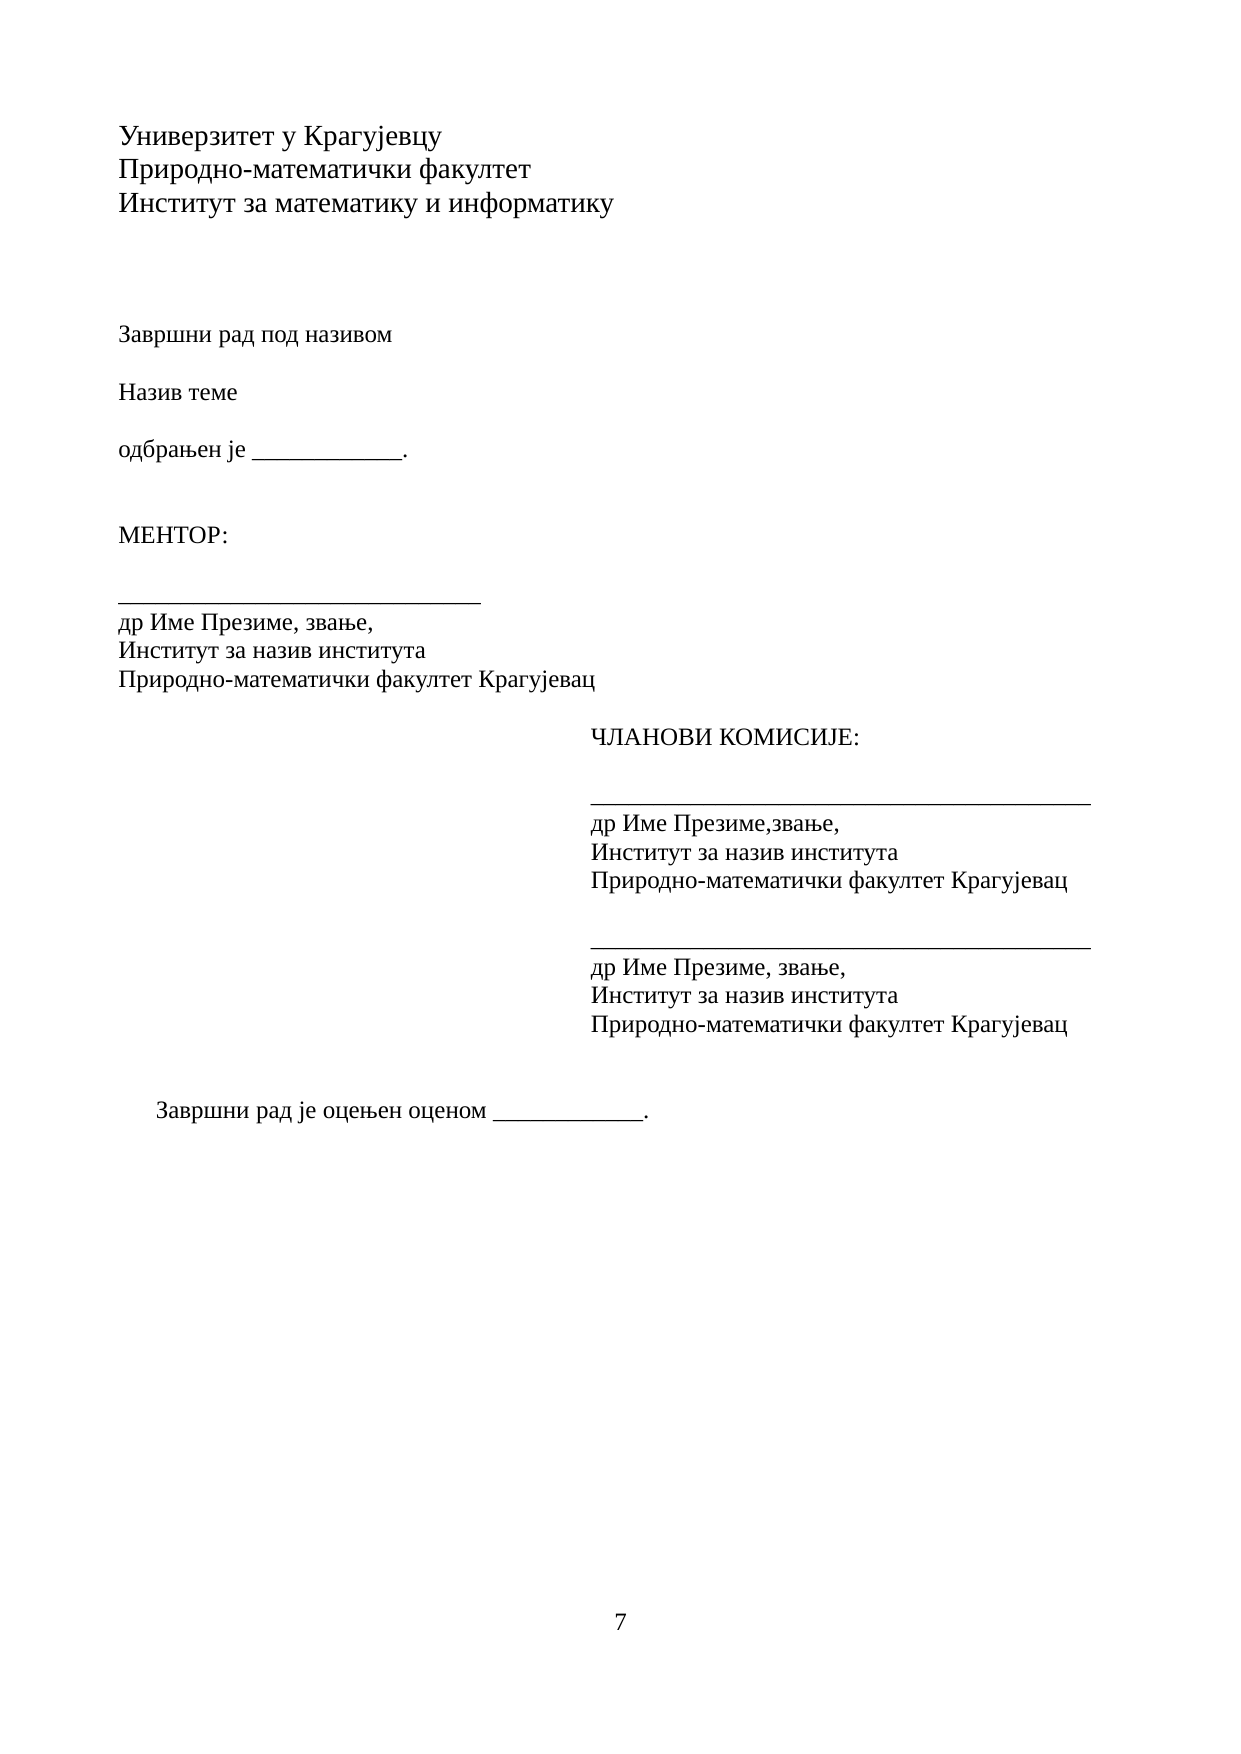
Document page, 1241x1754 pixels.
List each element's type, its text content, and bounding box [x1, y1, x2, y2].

text др Име Презиме,звање, [591, 808, 1122, 837]
text одбрањен је ____________. [118, 434, 1122, 463]
text др Име Презиме, звање, [118, 607, 1122, 636]
text Природно-математички факултет [118, 152, 1122, 185]
text Завршни рад под називом [118, 319, 1122, 348]
text Природно-математички факултет Крагујевац [591, 1009, 1122, 1038]
text Назив теме [118, 377, 1122, 406]
text Природно-математички факултет Крагујевац [118, 664, 1122, 693]
text ________________________________________ [591, 779, 1122, 808]
text др Име Презиме, звање, [591, 952, 1122, 981]
text Природно-математички факултет Крагујевац [591, 866, 1122, 894]
text Институт за математику и информатику [118, 185, 1122, 219]
text _____________________________ [118, 578, 1122, 607]
text МЕНТОР: [118, 521, 1122, 549]
text Институт за назив института [591, 981, 1122, 1009]
text Завршни рад је оцењен оценом ____________. [156, 1096, 1122, 1124]
text ________________________________________ [591, 923, 1122, 952]
text Институт за назив института [591, 837, 1122, 866]
text Институт за назив института [118, 636, 1122, 664]
text Универзитет у Крагујевцу [118, 118, 1122, 152]
text ЧЛАНОВИ КОМИСИЈЕ: [591, 722, 1122, 751]
